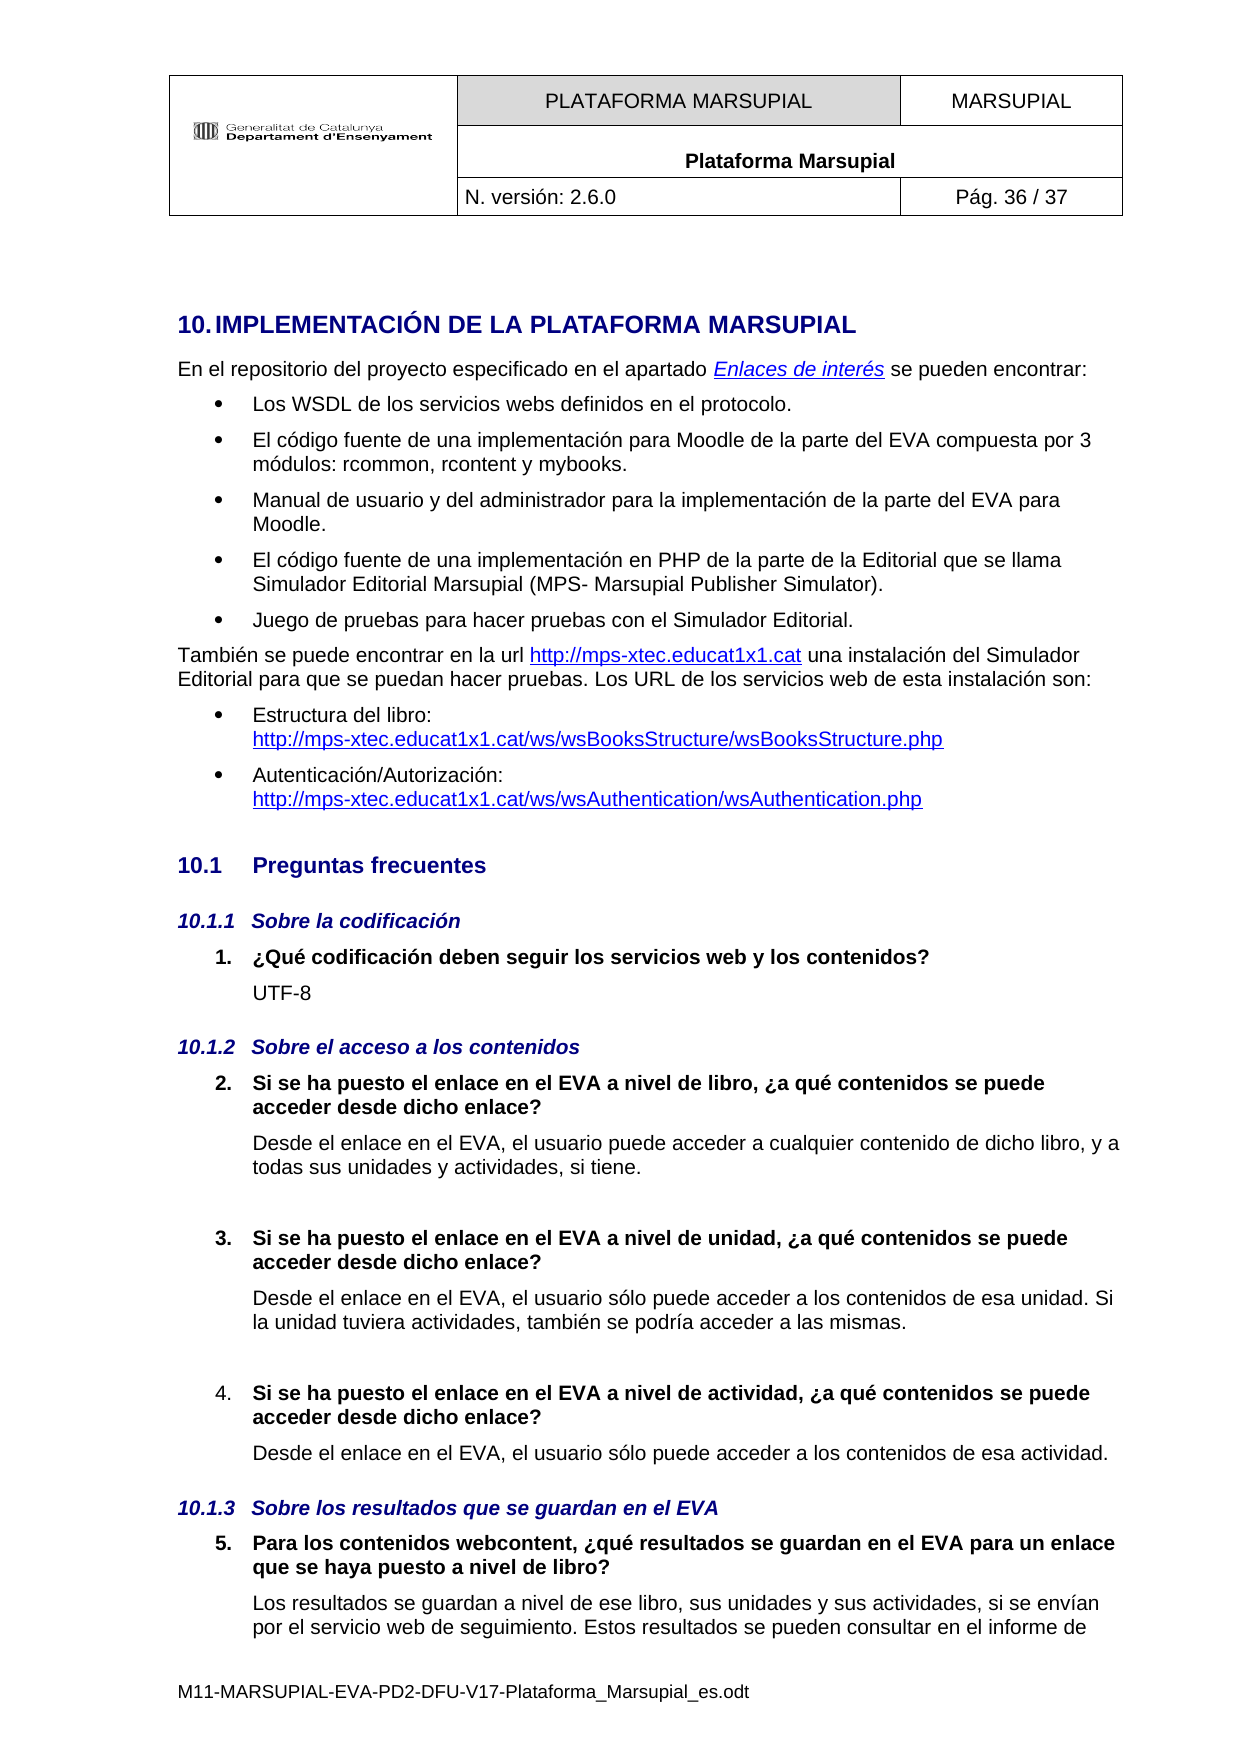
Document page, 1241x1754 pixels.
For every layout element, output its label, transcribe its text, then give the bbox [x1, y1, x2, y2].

text UTF-8 [252, 981, 1122, 1004]
text Desde el enlace en el EVA, el usuario puede acceder a cualquier contenido de dicho libro, y a todas sus unidades y actividades, si tiene. [252, 1131, 1122, 1178]
text Los resultados se guardan a nivel de ese libro, sus unidades y sus actividades, si se envían por el servicio web de seguimiento. Estos resultados se pueden consultar en el informe de [252, 1591, 1122, 1639]
subtitle IMPLEMENTACIÓN DE LA PLATAFORMA MARSUPIAL [177, 310, 1122, 339]
text Desde el enlace en el EVA, el usuario sólo puede acceder a los contenidos de esa actividad. [252, 1441, 1122, 1465]
list El código fuente de una implementación para Moodle de la parte del EVA compuesta por 3 módulos: rcommon, rcontent y mybooks. [215, 428, 1122, 476]
list Para los contenidos webcontent, ¿qué resultados se guardan en el EVA para un enlace que se haya puesto a nivel de libro? [215, 1531, 1122, 1579]
text También se puede encontrar en la url http://mps-xtec.educat1x1.cat una instalación del Simulador Editorial para que se puedan hacer pruebas. Los URL de los servicios web de esta instalación son: [177, 643, 1122, 691]
list Si se ha puesto el enlace en el EVA a nivel de unidad, ¿a qué contenidos se puede acceder desde dicho enlace? [215, 1226, 1122, 1274]
subtitle Sobre el acceso a los contenidos [177, 1035, 1122, 1059]
list Autenticación/Autorización: http://mps-xtec.educat1x1.cat/ws/wsAuthentication/wsAuthentication.php [215, 763, 1122, 811]
subtitle Sobre los resultados que se guardan en el EVA [177, 1495, 1122, 1519]
subtitle Preguntas frecuentes [177, 852, 1122, 878]
list Si se ha puesto el enlace en el EVA a nivel de libro, ¿a qué contenidos se puede acceder desde dicho enlace? [215, 1071, 1122, 1119]
list Manual de usuario y del administrador para la implementación de la parte del EVA para Moodle. [215, 488, 1122, 536]
text En el repositorio del proyecto especificado en el apartado Enlaces de interés se pueden encontrar: [177, 357, 1122, 381]
list Estructura del libro: http://mps-xtec.educat1x1.cat/ws/wsBooksStructure/wsBooksStructure.php [215, 703, 1122, 751]
list Los WSDL de los servicios webs definidos en el protocolo. [215, 392, 1122, 416]
list Juego de pruebas para hacer pruebas con el Simulador Editorial. [215, 607, 1122, 632]
text Desde el enlace en el EVA, el usuario sólo puede acceder a los contenidos de esa unidad. Si la unidad tuviera actividades, también se podría acceder a las mismas. [252, 1286, 1122, 1333]
list El código fuente de una implementación en PHP de la parte de la Editorial que se llama Simulador Editorial Marsupial (MPS- Marsupial Publisher Simulator). [215, 548, 1122, 596]
subtitle Sobre la codificación [177, 909, 1122, 933]
list ¿Qué codificación deben seguir los servicios web y los contenidos? [215, 945, 1122, 969]
list Si se ha puesto el enlace en el EVA a nivel de actividad, ¿a qué contenidos se puede acceder desde dicho enlace? [215, 1381, 1122, 1429]
